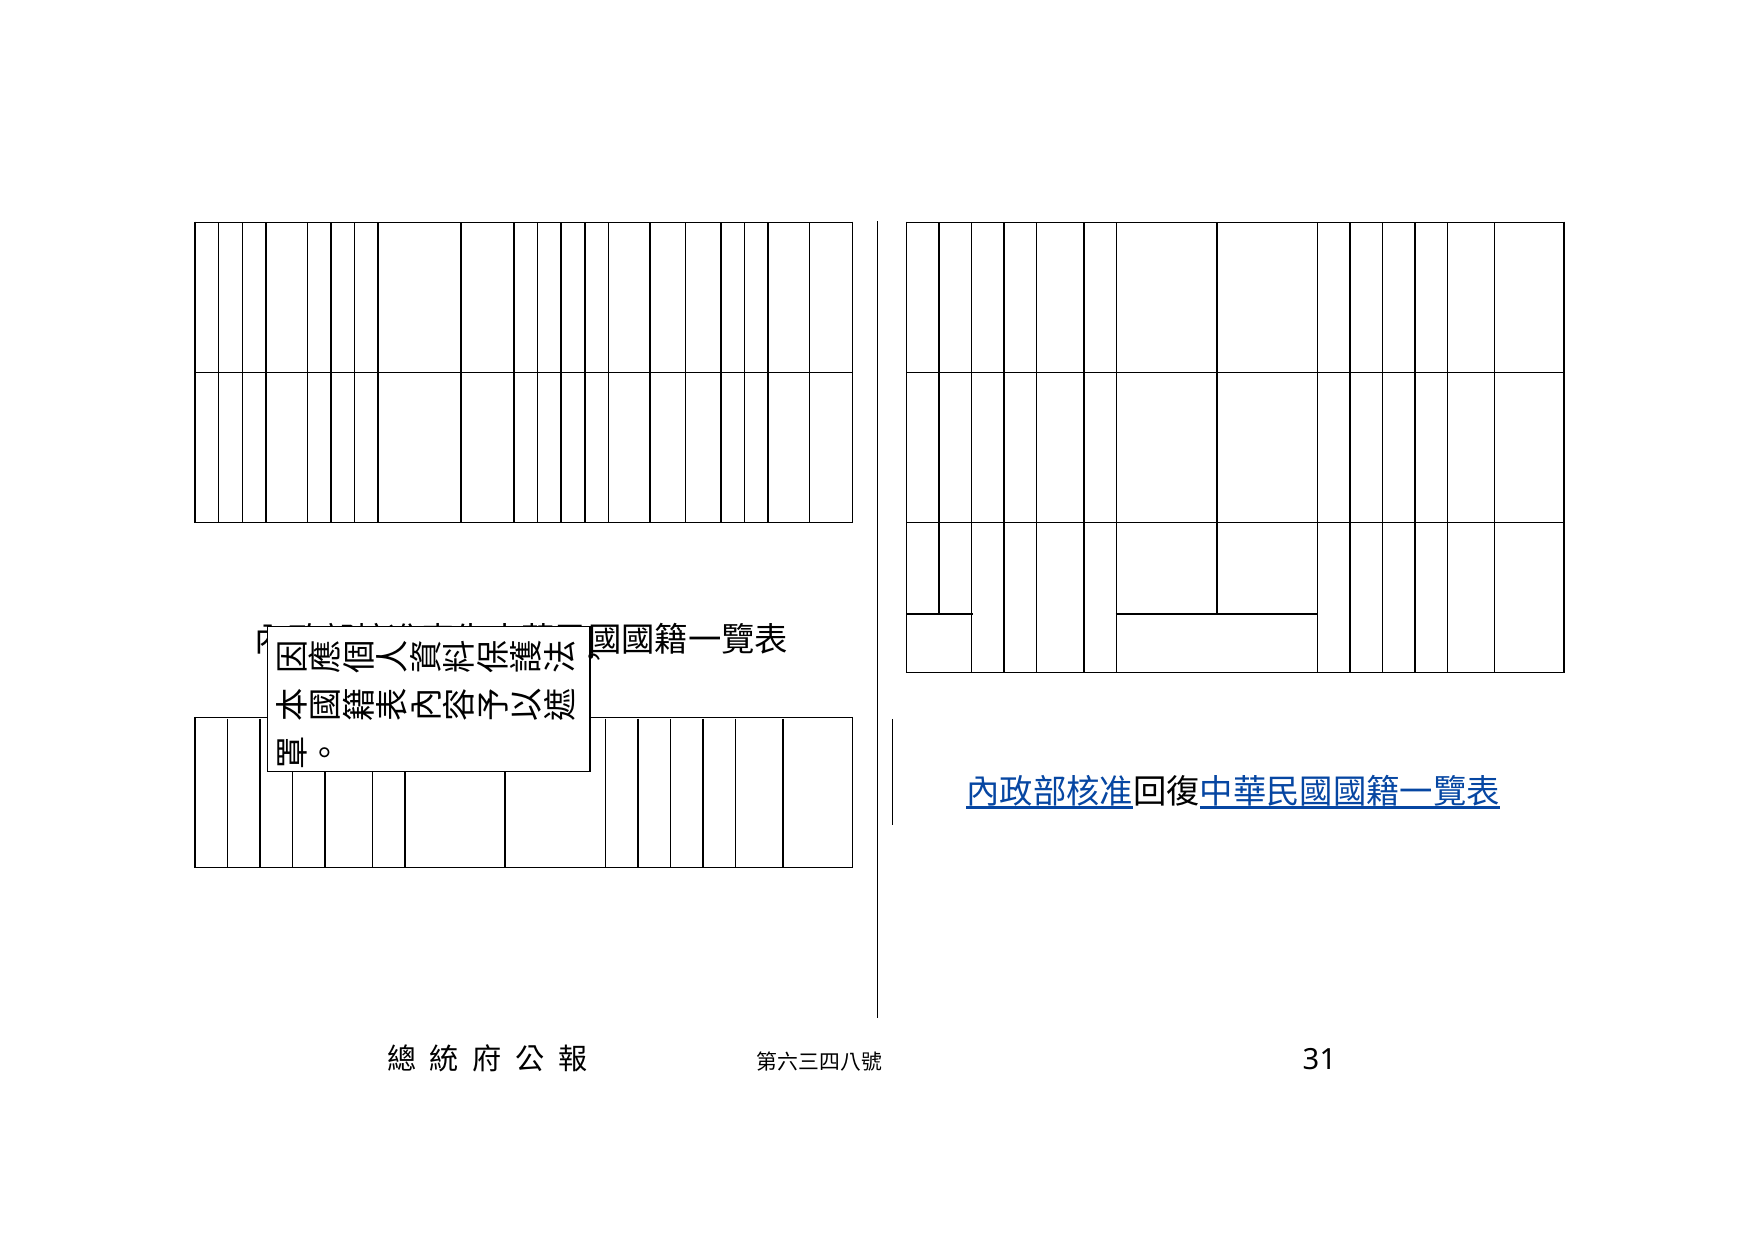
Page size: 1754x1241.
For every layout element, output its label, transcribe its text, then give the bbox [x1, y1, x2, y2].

table_cell [196, 223, 218, 372]
table_header [784, 718, 852, 867]
table_cell [722, 373, 744, 522]
table_cell [1383, 373, 1414, 522]
table_cell [1117, 373, 1216, 522]
table_cell [907, 615, 971, 672]
table_cell [940, 523, 971, 613]
table_cell [1037, 223, 1083, 372]
table_cell [243, 373, 265, 522]
table_cell [686, 373, 720, 522]
table_cell [332, 373, 354, 522]
table_cell [1383, 223, 1414, 372]
table_cell [379, 223, 460, 372]
table_cell [651, 373, 685, 522]
table_cell [972, 373, 1003, 522]
table_header [326, 772, 372, 867]
table_header [293, 772, 324, 867]
table_cell [1005, 523, 1036, 672]
table_header [228, 718, 260, 867]
table_cell [1218, 523, 1317, 613]
table_cell [907, 373, 938, 522]
table_header [736, 718, 783, 867]
table_header [704, 718, 735, 867]
table_cell [651, 223, 685, 372]
table_cell [1117, 523, 1216, 613]
table_cell [1416, 223, 1447, 372]
table_header [373, 772, 404, 867]
table_cell [972, 223, 1003, 372]
table_cell [1318, 373, 1349, 522]
table_cell [769, 223, 809, 372]
table_cell [972, 523, 1003, 672]
table_cell [1085, 373, 1116, 522]
table_cell [196, 373, 218, 522]
table_cell [355, 373, 377, 522]
table_cell [907, 523, 938, 613]
table_cell [462, 373, 513, 522]
table_cell [562, 373, 584, 522]
table_cell [515, 373, 537, 522]
table_cell [219, 373, 242, 522]
table_cell [1495, 223, 1563, 372]
table_cell [1085, 223, 1116, 372]
table_cell [1005, 373, 1036, 522]
table_cell [722, 223, 744, 372]
table_cell [810, 223, 852, 372]
table_cell [1495, 523, 1563, 672]
table_header [639, 718, 670, 867]
table_cell [586, 373, 608, 522]
table_cell [308, 373, 330, 522]
table_cell [609, 373, 649, 522]
table_cell [1037, 523, 1083, 672]
table_cell [538, 223, 560, 372]
table_cell [1005, 223, 1036, 372]
table_cell [1037, 373, 1083, 522]
table_cell [1218, 223, 1317, 372]
table_header [406, 772, 504, 867]
table_cell [1416, 373, 1447, 522]
table_cell [462, 223, 513, 372]
table_cell [267, 373, 307, 522]
table_cell [810, 373, 852, 522]
table_cell [1117, 615, 1317, 672]
table_header [671, 718, 703, 867]
table_cell [745, 373, 767, 522]
table_cell [940, 223, 971, 372]
table_cell [219, 223, 242, 372]
table_cell [1351, 523, 1382, 672]
table_cell [1448, 523, 1494, 672]
table_cell [940, 373, 971, 522]
text 內政部核准喪失中華民國國籍一覽表 [195, 567, 847, 673]
table_header [606, 718, 638, 867]
table_cell [267, 223, 307, 372]
table_cell [745, 223, 767, 372]
table_cell [1218, 373, 1317, 522]
table_header [506, 718, 605, 867]
table_header [196, 718, 227, 867]
table_cell [379, 373, 460, 522]
table_cell [1117, 223, 1216, 372]
table_cell [355, 223, 377, 372]
table_header [261, 718, 292, 867]
table_cell [1318, 523, 1349, 672]
table_cell [1416, 523, 1447, 672]
table_cell [686, 223, 720, 372]
table_cell [243, 223, 265, 372]
table_cell [1495, 373, 1563, 522]
table_cell [1448, 223, 1494, 372]
table_cell [609, 223, 649, 372]
table_cell [562, 223, 584, 372]
table_cell [308, 223, 330, 372]
table_cell [1448, 373, 1494, 522]
table_cell [907, 223, 938, 372]
table_cell [1085, 523, 1116, 672]
text 內政部核准回復中華民國國籍一覽表 [907, 719, 1559, 825]
table_cell [1318, 223, 1349, 372]
table_cell [332, 223, 354, 372]
table_cell [769, 373, 809, 522]
table_cell [1351, 373, 1382, 522]
table_cell [515, 223, 537, 372]
table_cell [586, 223, 608, 372]
table_cell [538, 373, 560, 522]
table_cell [1351, 223, 1382, 372]
table_cell [1383, 523, 1414, 672]
